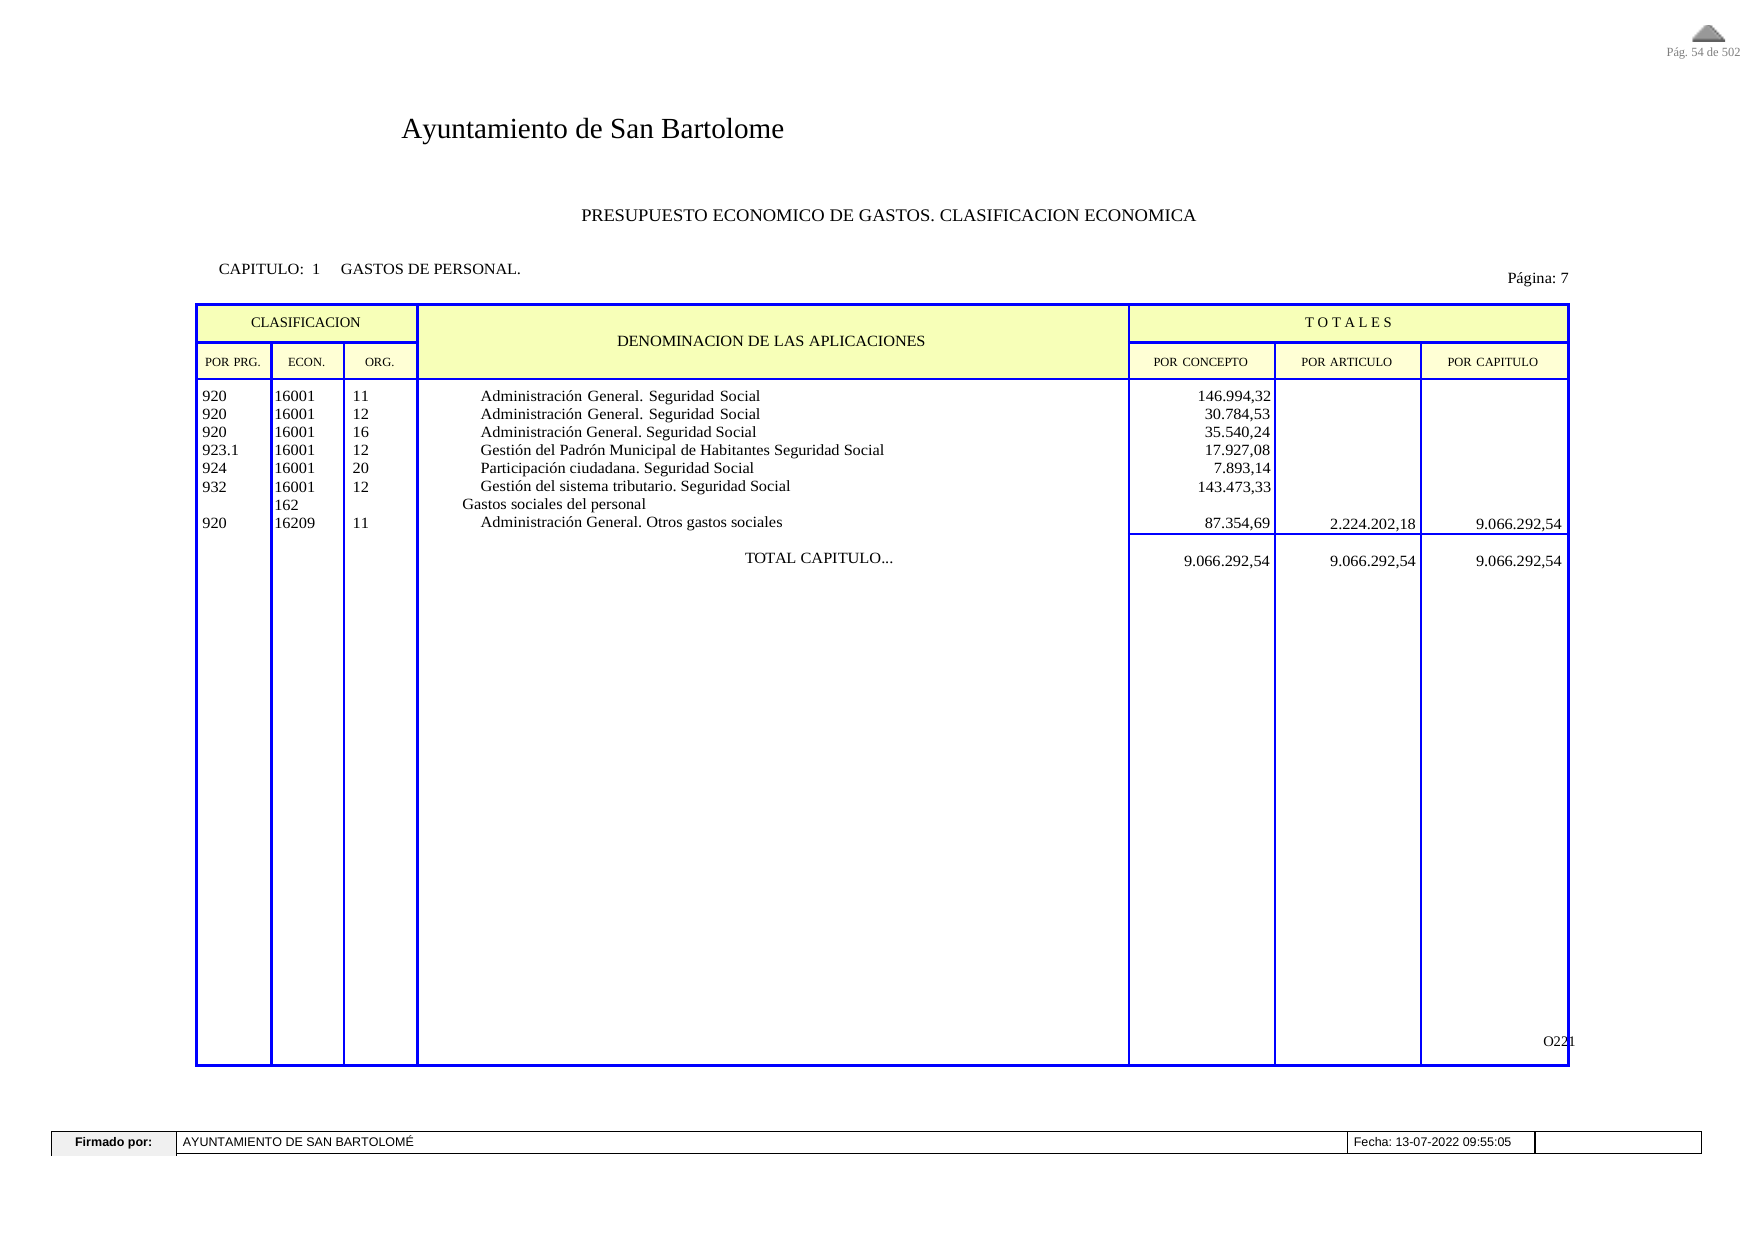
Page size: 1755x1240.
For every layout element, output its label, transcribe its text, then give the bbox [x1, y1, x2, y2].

table_cell 2.224.202,18 [1276, 380, 1420, 533]
table_cell POR ARTICULO [1276, 344, 1420, 378]
table_header Fecha: 13-07-2022 09:55:05 [1348, 1132, 1534, 1153]
table_header DENOMINACION DE LAS APLICACIONES [419, 306, 1128, 378]
table_cell POR PRG. [198, 344, 270, 378]
table_header CLASIFICACION [198, 306, 416, 341]
table_cell ECON. [273, 344, 343, 378]
table_cell 11 12 16 12 20 12 11 [345, 380, 416, 1064]
picture [1691, 25, 1726, 42]
table_cell 9.066.292,54 [1422, 380, 1567, 533]
table_header Firmado por: [52, 1132, 176, 1153]
subtitle Ayuntamiento de San Bartolome [42, 111, 1143, 145]
subtitle PRESUPUESTO ECONOMICO DE GASTOS. CLASIFICACION ECONOMICA [581, 205, 1752, 225]
table_cell 146.994,32 30.784,53 35.540,24 17.927,08 7.893,14 143.473,33 87.354,69 [1130, 380, 1274, 533]
table_cell POR CONCEPTO [1130, 344, 1274, 378]
table_cell 9.066.292,54 [1422, 535, 1567, 1064]
table_header [1536, 1132, 1701, 1153]
table_cell 920 920 920 923.1 924 932 920 [198, 380, 270, 1064]
table_header T O T A L E S [1130, 306, 1567, 341]
text Página: 7 [1505, 269, 1571, 287]
table_cell 9.066.292,54 [1276, 535, 1420, 1064]
table_cell ORG. [345, 344, 416, 378]
text CAPITULO: 1 GASTOS DE PERSONAL. [218, 260, 523, 278]
table_cell Administración General. Seguridad Social Administración General. Seguridad Social Administración General. Seguridad Social Gestión del Padrón Municipal de Habitantes Seguridad Social Participación ciudadana. Seguridad Social Gestión del sistema tributario. Seguridad Social Gastos sociales del personal Administración General. Otros gastos sociales TOTAL CAPITULO... [419, 380, 1128, 1064]
table_cell 16001 16001 16001 16001 16001 16001 162 16209 [273, 380, 343, 1064]
table_header AYUNTAMIENTO DE SAN BARTOLOMÉ [177, 1132, 1347, 1153]
table_cell 9.066.292,54 [1130, 535, 1274, 1064]
table_cell POR CAPITULO [1422, 344, 1567, 378]
